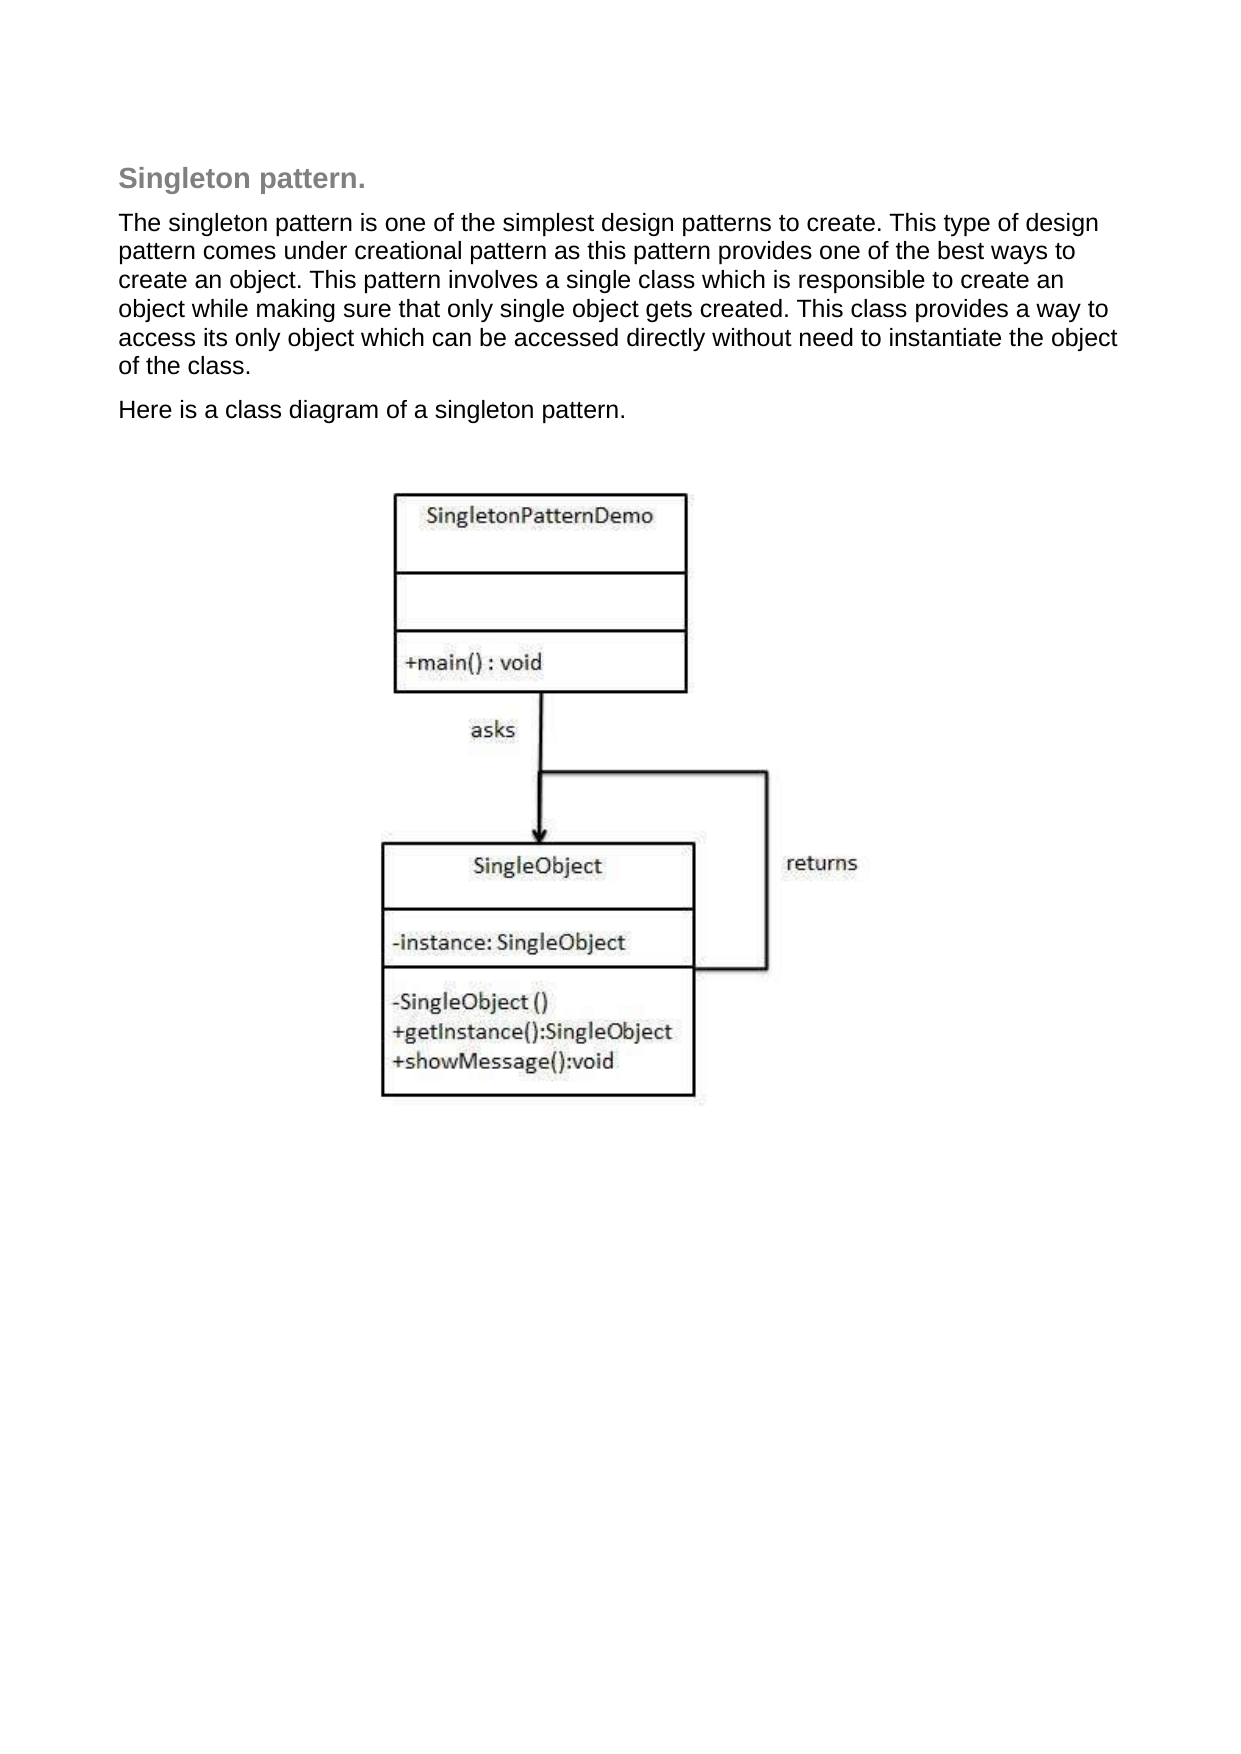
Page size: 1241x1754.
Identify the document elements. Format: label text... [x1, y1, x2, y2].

subtitle Singleton pattern. [118, 161, 1122, 195]
text Here is a class diagram of a singleton pattern. [118, 394, 1122, 423]
picture [369, 481, 871, 1108]
text The singleton pattern is one of the simplest design patterns to create. This type of design pattern comes under creational pattern as this pattern provides one of the best ways to create an object. This pattern involves a single class which is responsible to create an object while making sure that only single object gets created. This class provides a way to access its only object which can be accessed directly without need to instantiate the object of the class. [118, 207, 1122, 380]
